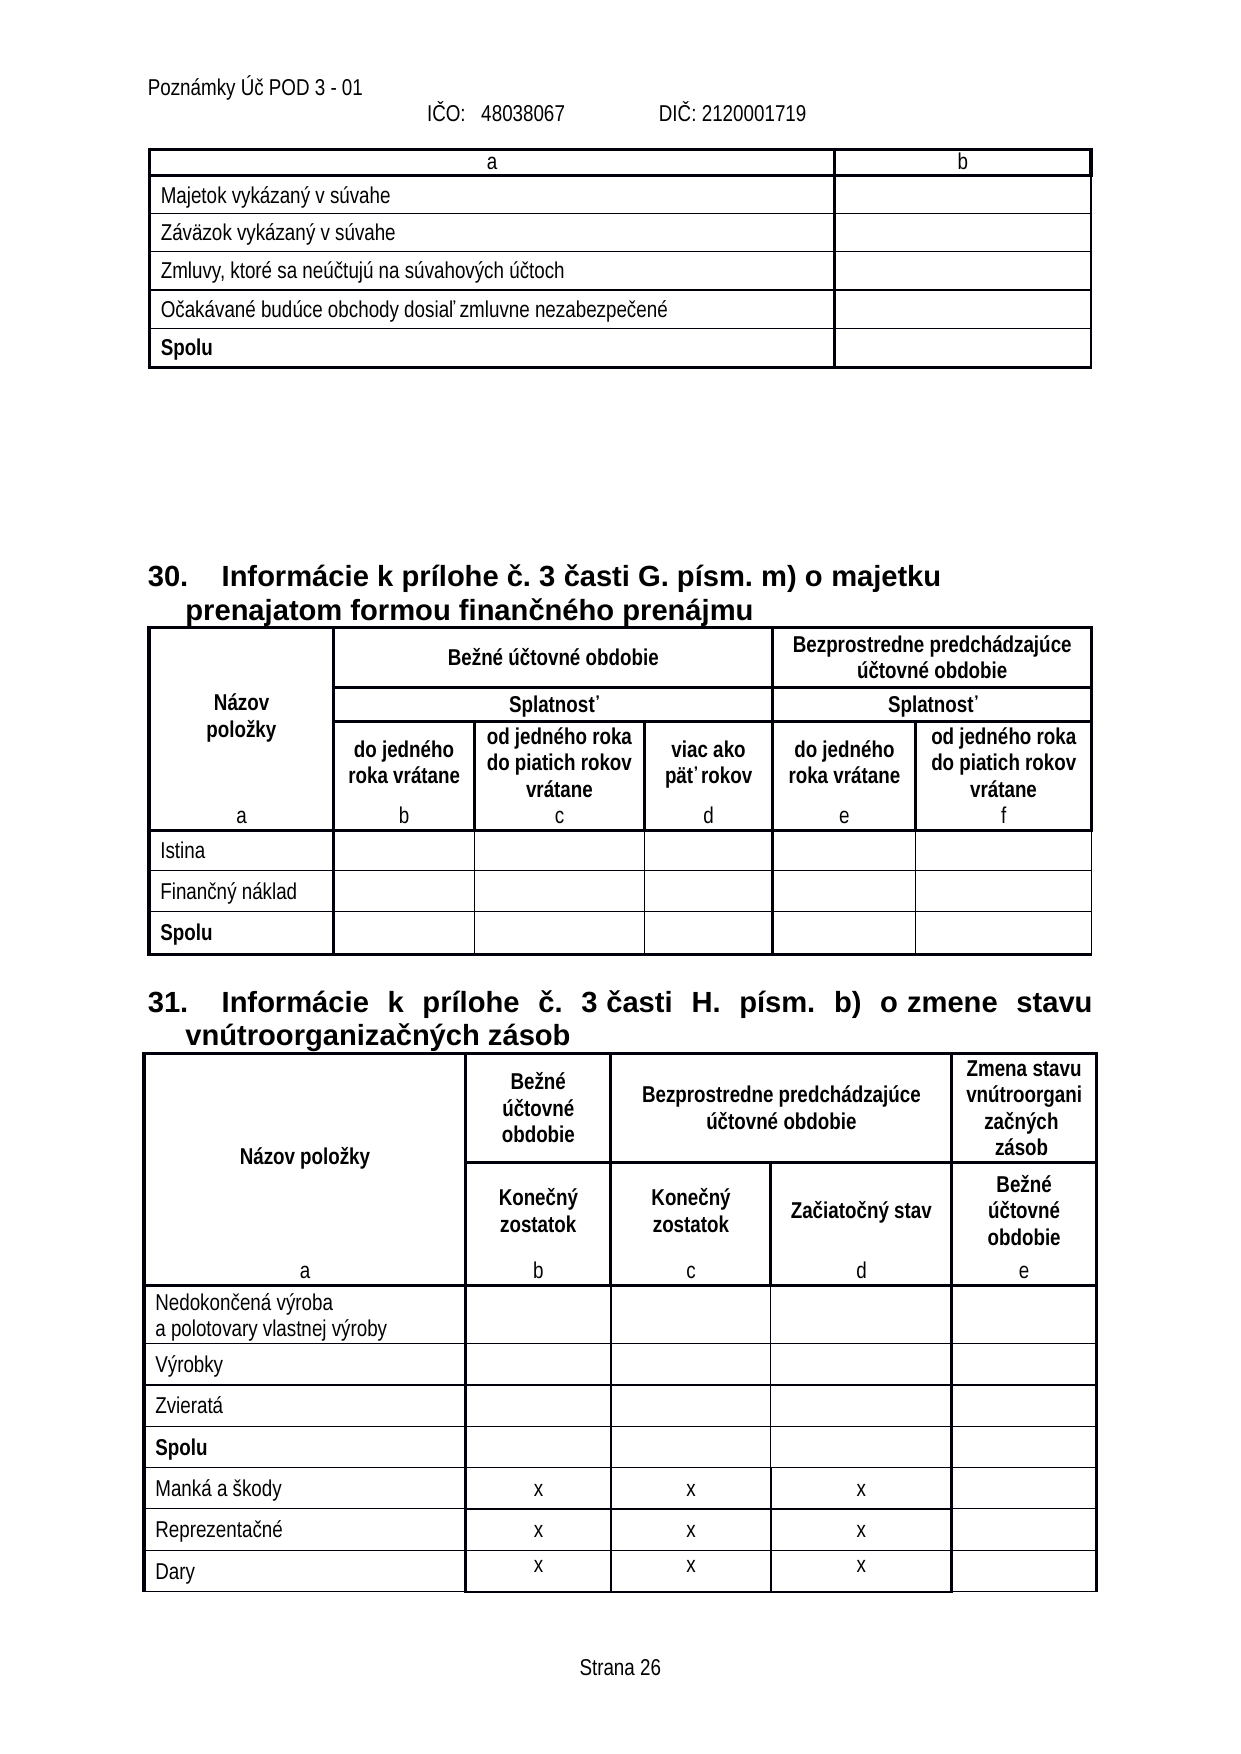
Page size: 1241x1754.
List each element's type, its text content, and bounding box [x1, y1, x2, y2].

table_header Názov položky [146, 1055, 464, 1257]
table_cell Konečný zostatok [467, 1164, 609, 1257]
table_cell Záväzok vykázaný v súvahe [151, 214, 833, 251]
table_cell Bežné účtovné obdobie [953, 1164, 1095, 1257]
table_header Bezprostredne predchádzajúce účtovné obdobie [774, 629, 1090, 686]
table_cell [953, 1344, 1095, 1384]
table_cell [953, 1287, 1095, 1343]
table_cell Splatnosť [335, 689, 771, 720]
table_cell [836, 329, 1090, 366]
table_cell b [467, 1258, 609, 1284]
table_cell [953, 1427, 1095, 1467]
table_cell x [772, 1468, 950, 1508]
table_cell [335, 912, 474, 952]
table_cell [612, 1344, 770, 1384]
table_cell Majetok vykázaný v súvahe [151, 177, 833, 212]
table_cell e [774, 802, 914, 828]
table_cell a [151, 802, 332, 828]
table_cell do jedného roka vrátane [335, 723, 473, 802]
table_cell b [836, 151, 1089, 174]
table_cell [475, 912, 644, 952]
table_cell od jedného roka do piatich rokov vrátane [917, 723, 1090, 802]
table_cell [916, 832, 1091, 870]
table_cell b [335, 802, 473, 828]
table_cell Výrobky [146, 1344, 464, 1384]
table_cell viac ako päť rokov [646, 723, 771, 802]
table_cell [467, 1386, 610, 1426]
table_cell Spolu [151, 329, 833, 366]
table_cell Zmluvy, ktoré sa neúčtujú na súvahových účtoch [151, 252, 833, 289]
table_cell e [953, 1258, 1095, 1284]
title Informácie k prílohe č. 3 časti H. písm. b) o zmene stavu vnútroorganizačných zásob [148, 985, 1092, 1052]
table_cell [645, 871, 771, 911]
table_cell [953, 1468, 1095, 1508]
table_cell [836, 252, 1090, 289]
table_cell Očakávané budúce obchody dosiaľ zmluvne nezabezpečené [151, 291, 833, 328]
table_cell do jedného roka vrátane [774, 723, 914, 802]
table_cell x [467, 1510, 610, 1549]
table_cell f [917, 802, 1090, 828]
title Informácie k prílohe č. 3 časti G. písm. m) o majetku prenajatom formou finančného prenájmu [148, 559, 1092, 626]
table_cell a [151, 151, 833, 174]
table_cell [612, 1386, 770, 1426]
table_cell [916, 871, 1091, 911]
table_cell [836, 214, 1090, 251]
table_cell d [646, 802, 771, 828]
table_cell x [772, 1551, 950, 1591]
table_cell [953, 1386, 1095, 1426]
table_cell [645, 832, 771, 870]
table_cell Spolu [146, 1427, 464, 1467]
table_header Bezprostredne predchádzajúce účtovné obdobie [612, 1055, 950, 1161]
table_cell [774, 871, 915, 911]
table_header Bežné účtovné obdobie [335, 629, 771, 686]
table_header Názov položky [151, 629, 332, 802]
table_cell [612, 1287, 770, 1343]
table_cell [771, 1344, 950, 1384]
table_cell x [467, 1551, 610, 1591]
table_cell Splatnosť [774, 689, 1090, 720]
table_cell d [772, 1258, 950, 1284]
table_cell [771, 1287, 950, 1343]
table_cell [645, 912, 771, 952]
table_cell Spolu [151, 912, 332, 952]
table_cell x [467, 1468, 610, 1508]
table_cell [771, 1427, 950, 1467]
table_cell [836, 177, 1090, 212]
table_cell [475, 871, 644, 911]
table_cell [953, 1551, 1095, 1591]
table_cell Dary [146, 1551, 464, 1591]
table_header Bežné účtovné obdobie [467, 1055, 609, 1161]
table_cell Manká a škody [146, 1468, 464, 1508]
table_cell Začiatočný stav [772, 1164, 950, 1257]
table_cell [771, 1386, 950, 1426]
table_cell Istina [151, 832, 332, 870]
table_cell [953, 1509, 1095, 1549]
table_cell c [476, 802, 643, 828]
table_cell Nedokončená výroba a polotovary vlastnej výroby [146, 1287, 464, 1343]
table_cell [612, 1427, 770, 1467]
table_cell c [612, 1258, 769, 1284]
table_cell x [772, 1510, 950, 1549]
table_cell [475, 832, 644, 870]
table_cell [467, 1344, 610, 1384]
table_cell od jedného roka do piatich rokov vrátane [476, 723, 643, 802]
table_cell [335, 832, 474, 870]
table_cell Zvieratá [146, 1386, 464, 1426]
table_cell [836, 291, 1090, 328]
table_cell Reprezentačné [146, 1509, 464, 1549]
table_cell [467, 1287, 610, 1343]
table_cell a [146, 1258, 464, 1284]
table_cell [335, 871, 474, 911]
table_cell Finančný náklad [151, 871, 332, 911]
table_cell [916, 912, 1091, 952]
table_header Zmena stavu vnútroorganizačných zásob [953, 1055, 1095, 1161]
table_cell Konečný zostatok [612, 1164, 769, 1257]
table_cell [467, 1427, 610, 1467]
table_cell [774, 912, 915, 952]
table_cell x [612, 1551, 770, 1591]
table_cell x [612, 1510, 770, 1549]
table_cell [774, 832, 915, 870]
table_cell x [612, 1468, 770, 1508]
